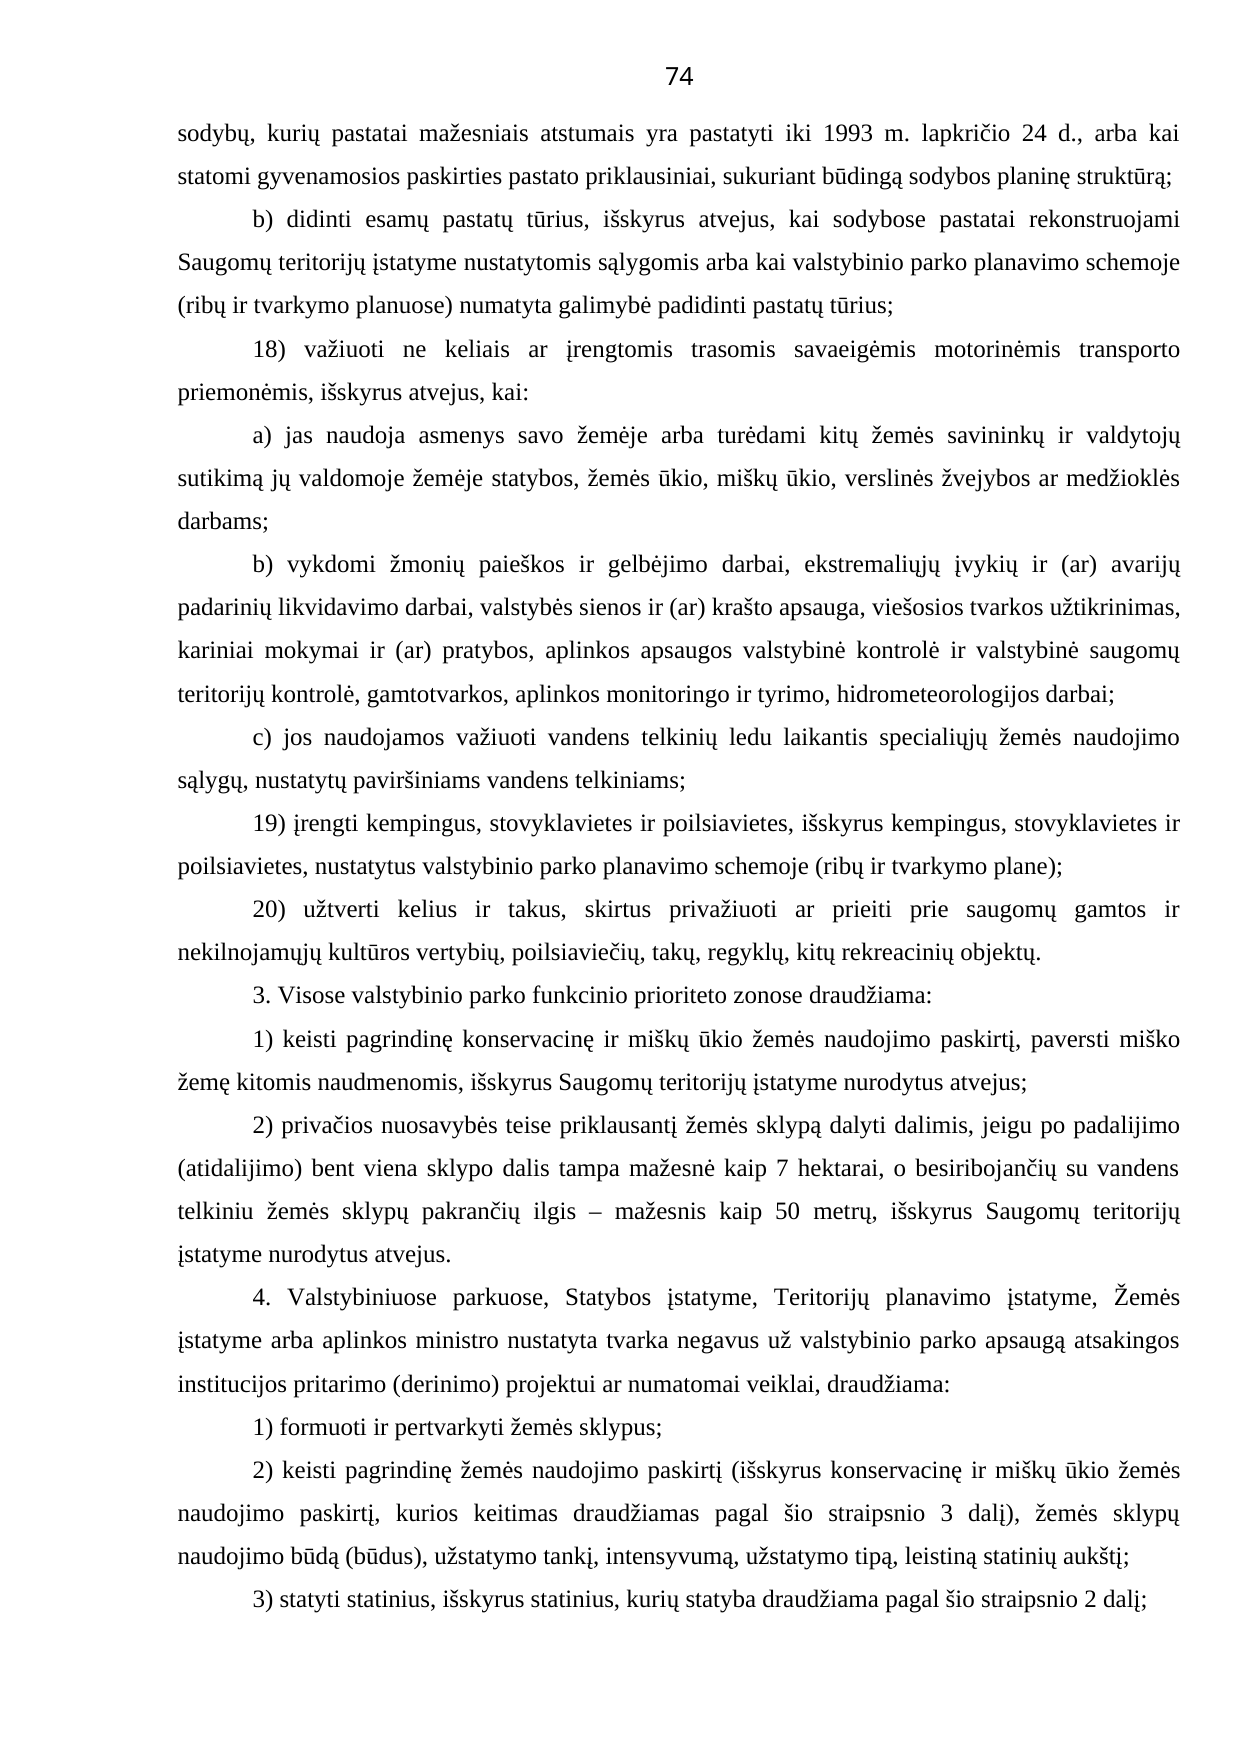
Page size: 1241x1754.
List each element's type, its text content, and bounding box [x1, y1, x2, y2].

text 1) keisti pagrindinę konservacinę ir miškų ūkio žemės naudojimo paskirtį, paversti miško žemę kitomis naudmenomis, išskyrus Saugomų teritorijų įstatyme nurodytus atvejus; [177, 1024, 1181, 1096]
text 3) statyti statinius, išskyrus statinius, kurių statyba draudžiama pagal šio straipsnio 2 dalį; [177, 1584, 1181, 1613]
text c) jos naudojamos važiuoti vandens telkinių ledu laikantis specialiųjų žemės naudojimo sąlygų, nustatytų paviršiniams vandens telkiniams; [177, 722, 1181, 794]
text 1) formuoti ir pertvarkyti žemės sklypus; [177, 1412, 1181, 1441]
text sodybų, kurių pastatai mažesniais atstumais yra pastatyti iki 1993 m. lapkričio 24 d., arba kai statomi gyvenamosios paskirties pastato priklausiniai, sukuriant būdingą sodybos planinę struktūrą; [177, 118, 1181, 190]
text 18) važiuoti ne keliais ar įrengtomis trasomis savaeigėmis motorinėmis transporto priemonėmis, išskyrus atvejus, kai: [177, 334, 1181, 406]
text b) didinti esamų pastatų tūrius, išskyrus atvejus, kai sodybose pastatai rekonstruojami Saugomų teritorijų įstatyme nustatytomis sąlygomis arba kai valstybinio parko planavimo schemoje (ribų ir tvarkymo planuose) numatyta galimybė padidinti pastatų tūrius; [177, 204, 1181, 319]
text b) vykdomi žmonių paieškos ir gelbėjimo darbai, ekstremaliųjų įvykių ir (ar) avarijų padarinių likvidavimo darbai, valstybės sienos ir (ar) krašto apsauga, viešosios tvarkos užtikrinimas, kariniai mokymai ir (ar) pratybos, aplinkos apsaugos valstybinė kontrolė ir valstybinė saugomų teritorijų kontrolė, gamtotvarkos, aplinkos monitoringo ir tyrimo, hidrometeorologijos darbai; [177, 549, 1181, 707]
text 3. Visose valstybinio parko funkcinio prioriteto zonose draudžiama: [177, 981, 1181, 1009]
text 2) keisti pagrindinę žemės naudojimo paskirtį (išskyrus konservacinę ir miškų ūkio žemės naudojimo paskirtį, kurios keitimas draudžiamas pagal šio straipsnio 3 dalį), žemės sklypų naudojimo būdą (būdus), užstatymo tankį, intensyvumą, užstatymo tipą, leistiną statinių aukštį; [177, 1455, 1181, 1570]
text 4. Valstybiniuose parkuose, Statybos įstatyme, Teritorijų planavimo įstatyme, Žemės įstatyme arba aplinkos ministro nustatyta tvarka negavus už valstybinio parko apsaugą atsakingos institucijos pritarimo (derinimo) projektui ar numatomai veiklai, draudžiama: [177, 1282, 1181, 1397]
text a) jas naudoja asmenys savo žemėje arba turėdami kitų žemės savininkų ir valdytojų sutikimą jų valdomoje žemėje statybos, žemės ūkio, miškų ūkio, verslinės žvejybos ar medžioklės darbams; [177, 420, 1181, 535]
text 2) privačios nuosavybės teise priklausantį žemės sklypą dalyti dalimis, jeigu po padalijimo (atidalijimo) bent viena sklypo dalis tampa mažesnė kaip 7 hektarai, o besiribojančių su vandens telkiniu žemės sklypų pakrančių ilgis – mažesnis kaip 50 metrų, išskyrus Saugomų teritorijų įstatyme nurodytus atvejus. [177, 1110, 1181, 1268]
text 20) užtverti kelius ir takus, skirtus privažiuoti ar prieiti prie saugomų gamtos ir nekilnojamųjų kultūros vertybių, poilsiaviečių, takų, regyklų, kitų rekreacinių objektų. [177, 894, 1181, 966]
text 19) įrengti kempingus, stovyklavietes ir poilsiavietes, išskyrus kempingus, stovyklavietes ir poilsiavietes, nustatytus valstybinio parko planavimo schemoje (ribų ir tvarkymo plane); [177, 808, 1181, 880]
